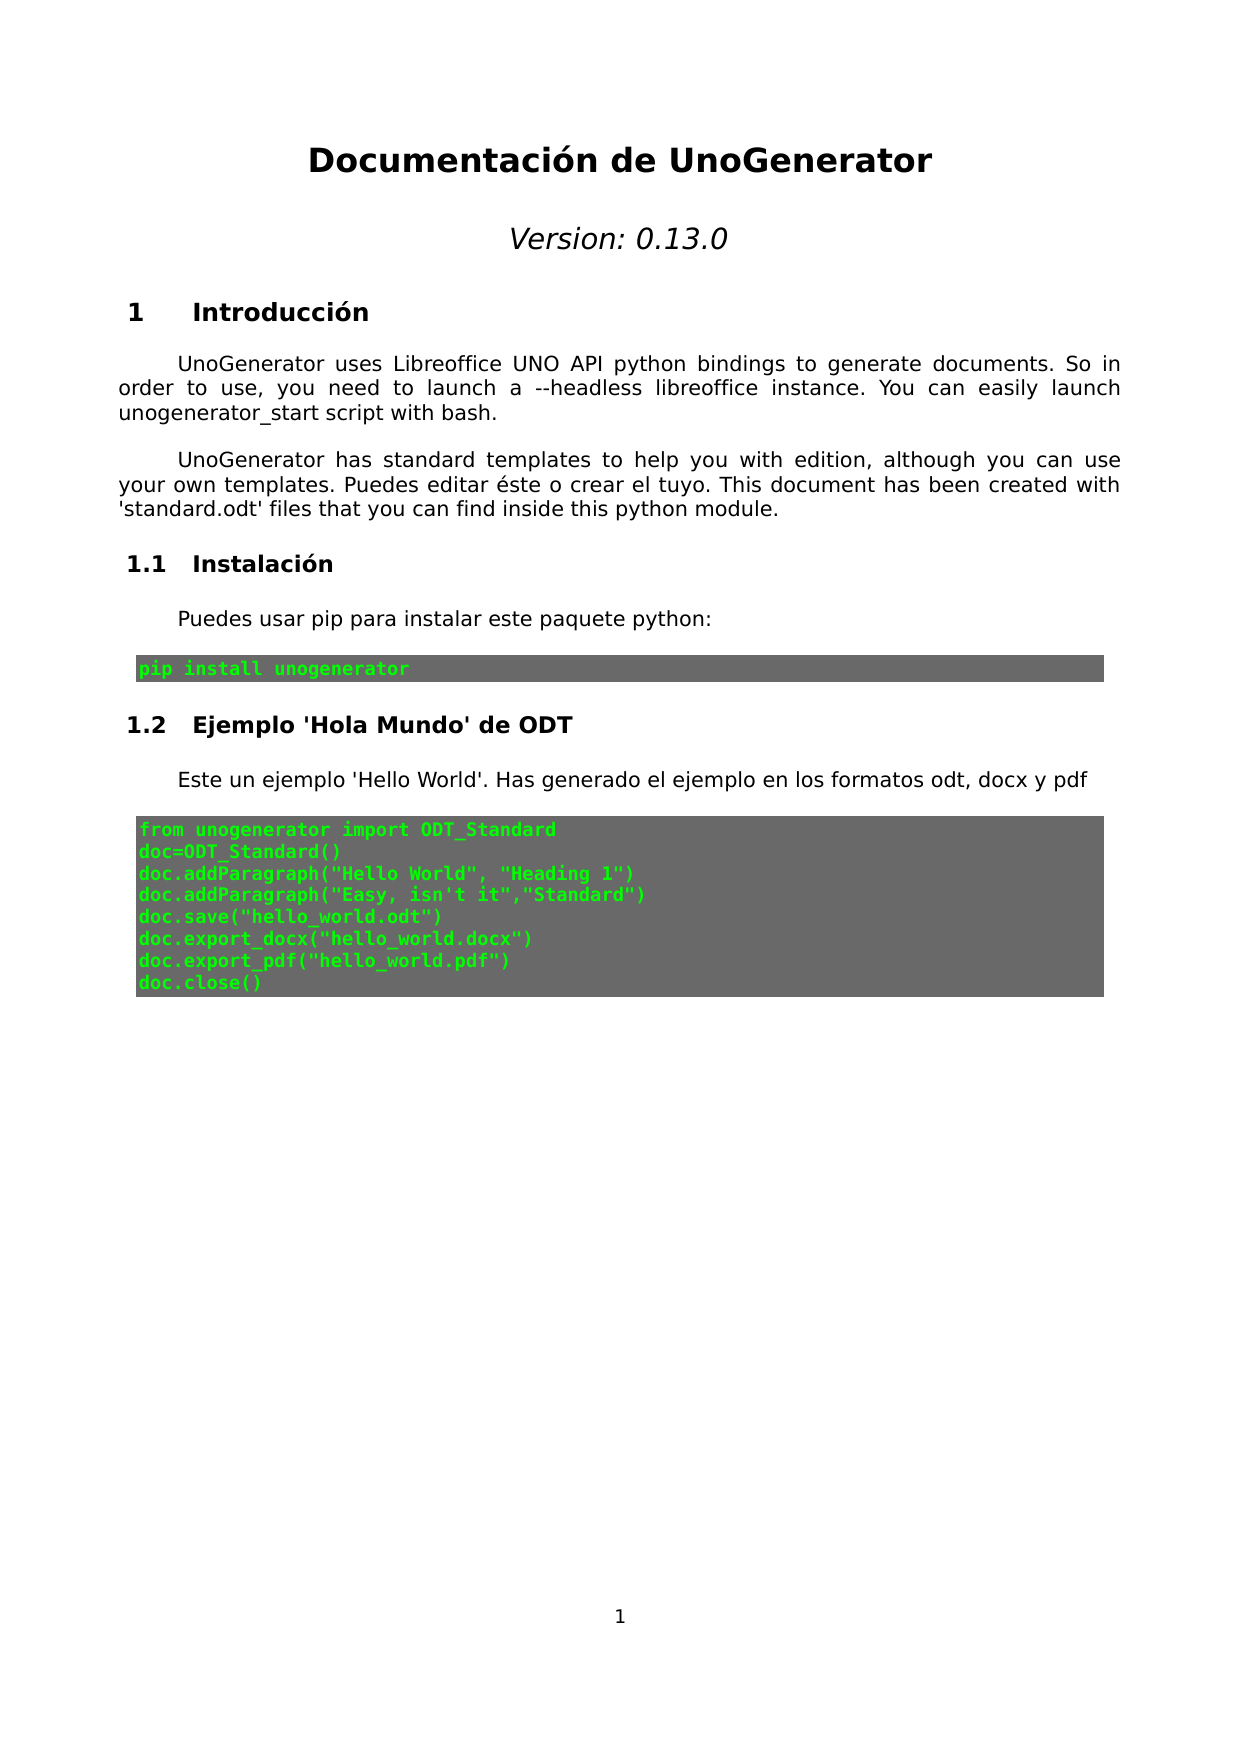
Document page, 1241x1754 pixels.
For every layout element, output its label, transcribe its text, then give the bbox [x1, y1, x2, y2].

subtitle Introducción [118, 299, 1122, 328]
text from unogenerator import ODT_Standard doc=ODT_Standard() doc.addParagraph("Hello World", "Heading 1") doc.addParagraph("Easy, isn't it","Standard") doc.save("hello_world.odt") doc.export_docx("hello_world.docx") doc.export_pdf("hello_world.pdf") doc.close() [136, 816, 1104, 997]
subtitle Instalación [118, 551, 1122, 577]
text UnoGenerator has standard templates to help you with edition, although you can use your own templates. Puedes editar éste o crear el tuyo. This document has been created with 'standard.odt' files that you can find inside this python module. [118, 448, 1122, 521]
subtitle Version: 0.13.0 [118, 222, 1122, 256]
text UnoGenerator uses Libreoffice UNO API python bindings to generate documents. So in order to use, you need to launch a --headless libreoffice instance. You can easily launch unogenerator_start script with bash. [118, 352, 1122, 425]
text Este un ejemplo 'Hello World'. Has generado el ejemplo en los formatos odt, docx y pdf [118, 768, 1122, 792]
text Puedes usar pip para instalar este paquete python: [118, 607, 1122, 631]
text pip install unogenerator [136, 655, 1104, 682]
title Documentación de UnoGenerator [118, 142, 1122, 181]
subtitle Ejemplo 'Hola Mundo' de ODT [118, 712, 1122, 738]
